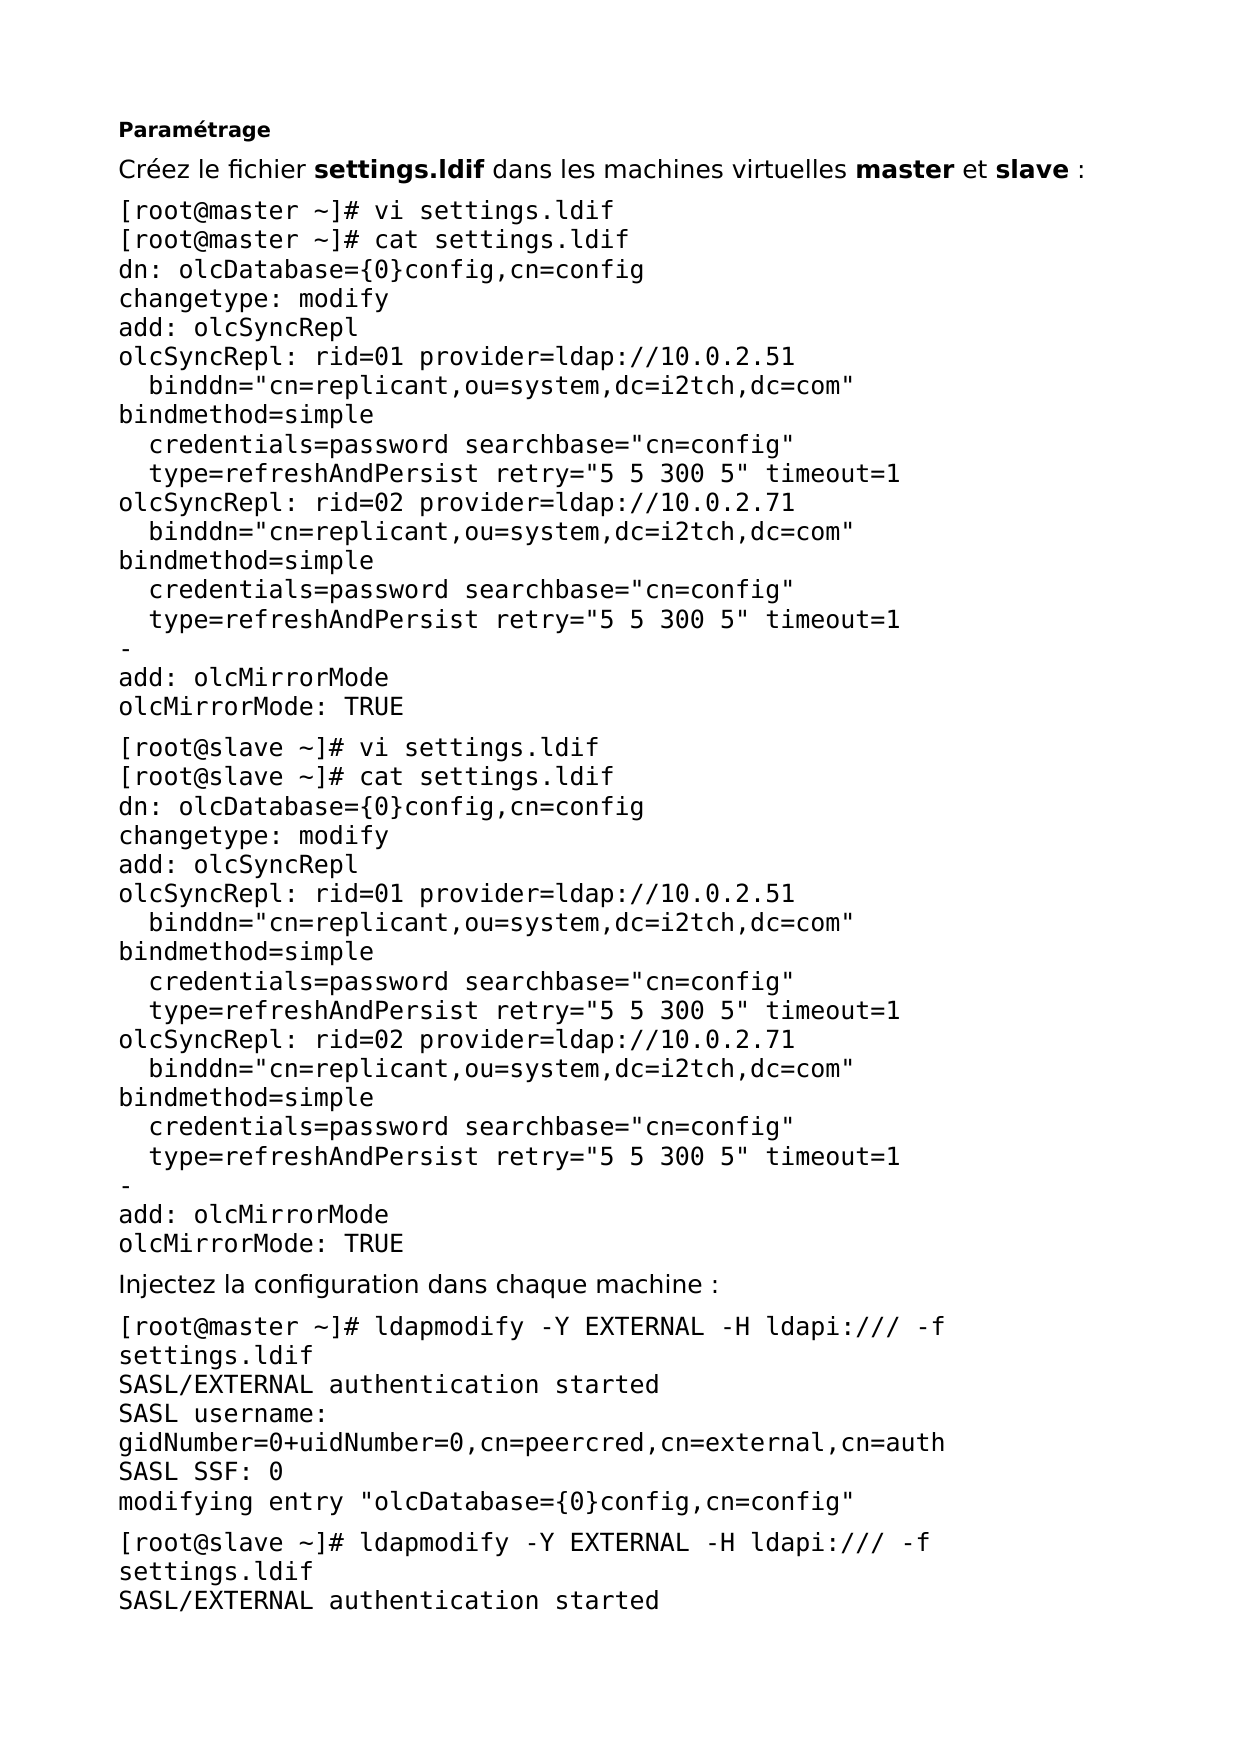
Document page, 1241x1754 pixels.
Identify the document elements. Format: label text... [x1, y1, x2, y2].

text Créez le fichier settings.ldif dans les machines virtuelles master et slave : [118, 155, 1122, 184]
text [root@slave ~]# vi settings.ldif [root@slave ~]# cat settings.ldif dn: olcDatabase={0}config,cn=config changetype: modify add: olcSyncRepl olcSyncRepl: rid=01 provider=ldap://10.0.2.51 binddn="cn=replicant,ou=system,dc=i2tch,dc=com" bindmethod=simple credentials=password searchbase="cn=config" type=refreshAndPersist retry="5 5 300 5" timeout=1 olcSyncRepl: rid=02 provider=ldap://10.0.2.71 binddn="cn=replicant,ou=system,dc=i2tch,dc=com" bindmethod=simple credentials=password searchbase="cn=config" type=refreshAndPersist retry="5 5 300 5" timeout=1 - add: olcMirrorMode olcMirrorMode: TRUE [118, 733, 1122, 1258]
text Injectez la configuration dans chaque machine : [118, 1270, 1122, 1299]
subtitle Paramétrage [118, 118, 1122, 142]
text [root@slave ~]# ldapmodify -Y EXTERNAL -H ldapi:/// -f settings.ldif SASL/EXTERNAL authentication started [118, 1528, 1122, 1615]
text [root@master ~]# ldapmodify -Y EXTERNAL -H ldapi:/// -f settings.ldif SASL/EXTERNAL authentication started SASL username: gidNumber=0+uidNumber=0,cn=peercred,cn=external,cn=auth SASL SSF: 0 modifying entry "olcDatabase={0}config,cn=config" [118, 1312, 1122, 1516]
text [root@master ~]# vi settings.ldif [root@master ~]# cat settings.ldif dn: olcDatabase={0}config,cn=config changetype: modify add: olcSyncRepl olcSyncRepl: rid=01 provider=ldap://10.0.2.51 binddn="cn=replicant,ou=system,dc=i2tch,dc=com" bindmethod=simple credentials=password searchbase="cn=config" type=refreshAndPersist retry="5 5 300 5" timeout=1 olcSyncRepl: rid=02 provider=ldap://10.0.2.71 binddn="cn=replicant,ou=system,dc=i2tch,dc=com" bindmethod=simple credentials=password searchbase="cn=config" type=refreshAndPersist retry="5 5 300 5" timeout=1 - add: olcMirrorMode olcMirrorMode: TRUE [118, 197, 1122, 722]
